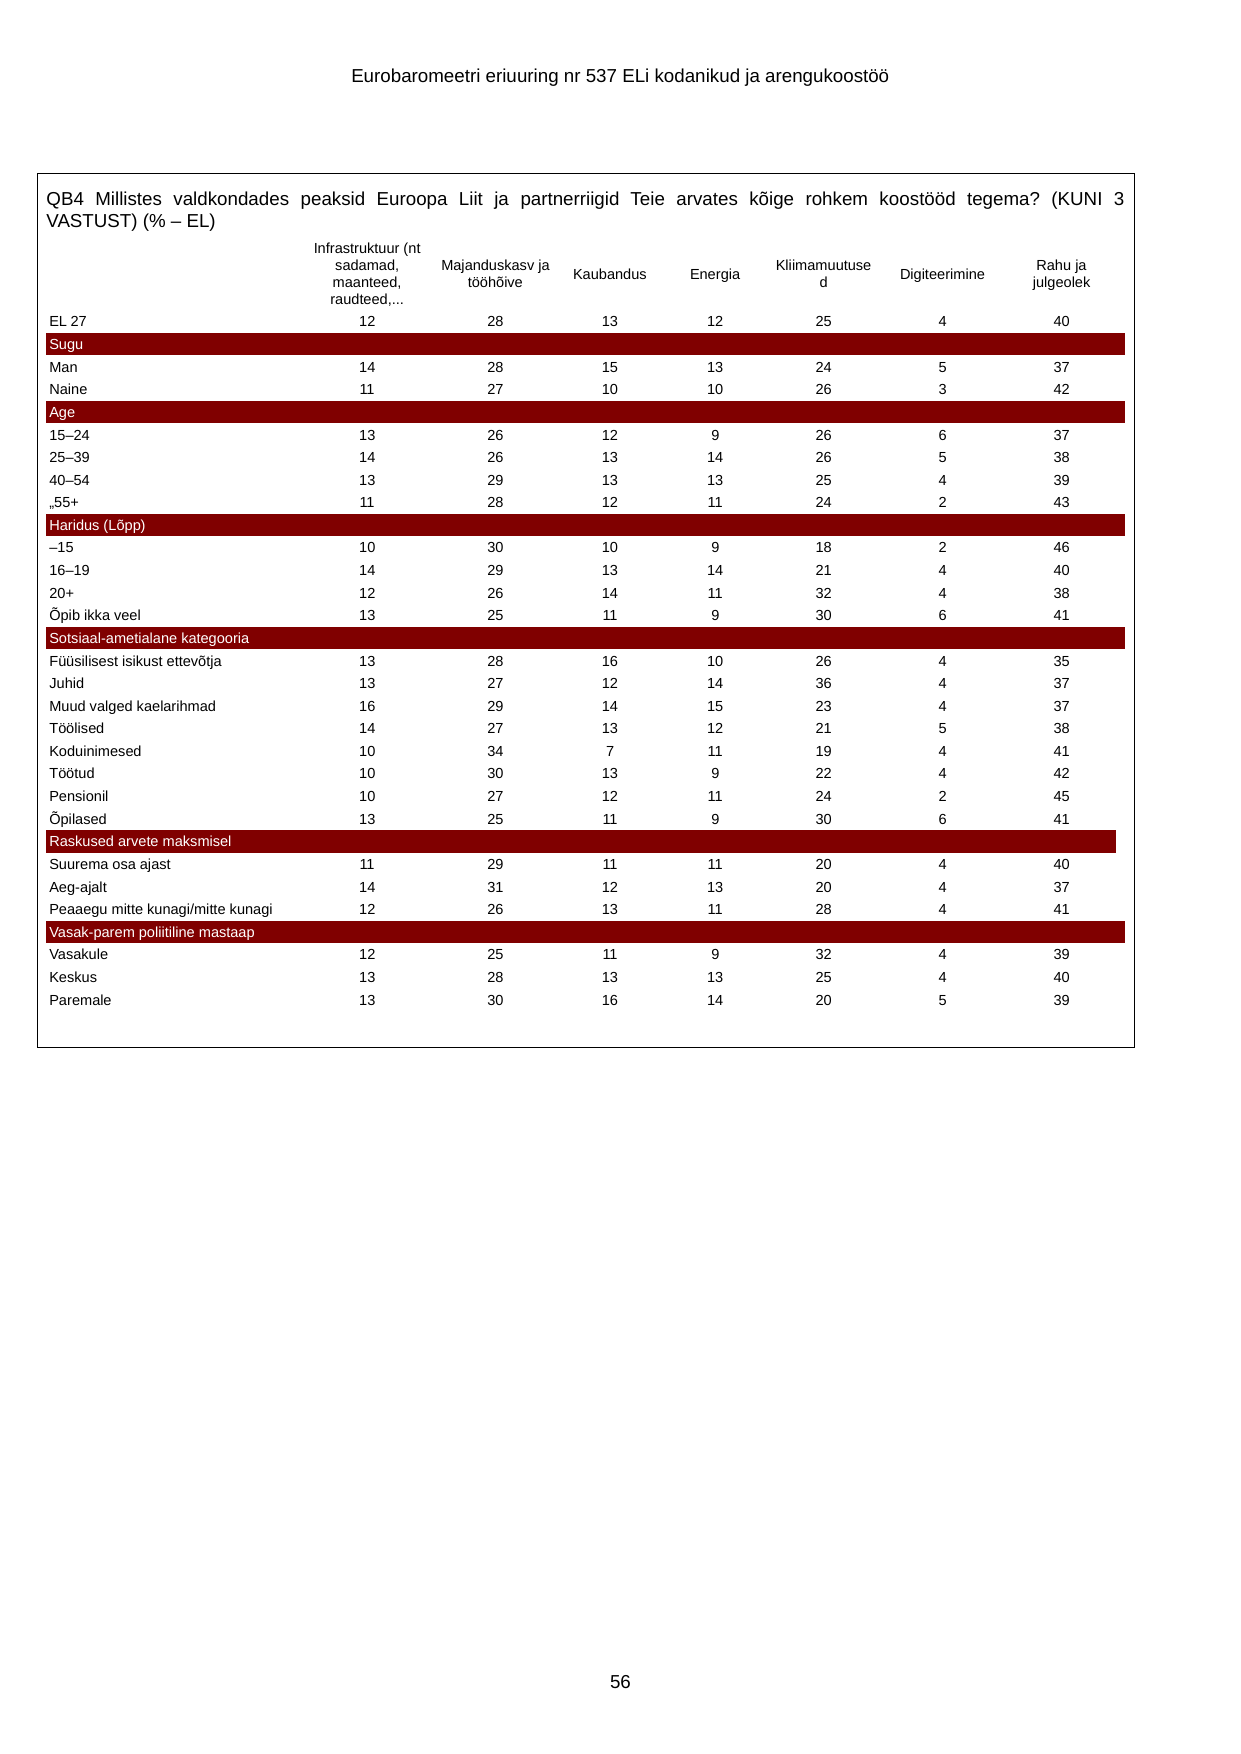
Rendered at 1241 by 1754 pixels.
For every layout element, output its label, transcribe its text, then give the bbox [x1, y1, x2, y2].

table_cell 13 [661, 966, 769, 988]
table_cell 37 [1006, 355, 1116, 378]
table_cell 10 [559, 536, 661, 559]
table_cell 4 [878, 581, 1006, 604]
table_cell Suurema osa ajast [46, 853, 302, 875]
table_cell Töötud [46, 762, 302, 785]
table_cell Pensionil [46, 785, 302, 807]
table_cell 9 [661, 943, 769, 966]
table_header Infrastruktuur (nt sadamad, maanteed, raudteed,... [302, 237, 432, 310]
table_cell [1116, 943, 1125, 966]
table_cell 12 [302, 581, 432, 604]
table_cell 41 [1006, 604, 1116, 627]
table_cell 11 [661, 491, 769, 514]
table_cell Man [46, 355, 302, 378]
table_cell 37 [1006, 672, 1116, 694]
table_cell [1116, 672, 1125, 694]
table_cell 10 [302, 740, 432, 762]
table_cell 37 [1006, 695, 1116, 717]
table_cell [1116, 378, 1125, 401]
table_cell 13 [559, 966, 661, 988]
table_cell 28 [769, 898, 878, 921]
table_cell 13 [661, 875, 769, 898]
table_cell 29 [432, 559, 558, 581]
table_cell Vasak-parem poliitiline mastaap [46, 921, 1125, 943]
table_cell 14 [559, 581, 661, 604]
table_cell [1116, 310, 1125, 333]
table_cell 20 [769, 875, 878, 898]
table_cell 13 [302, 469, 432, 491]
table_cell 43 [1006, 491, 1116, 514]
table_cell 10 [302, 536, 432, 559]
table_cell 15 [559, 355, 661, 378]
table_cell 13 [559, 310, 661, 333]
table_cell 16 [302, 695, 432, 717]
table_cell 25 [432, 943, 558, 966]
table_cell 5 [878, 988, 1006, 1011]
table_cell Juhid [46, 672, 302, 694]
table_cell 16–19 [46, 559, 302, 581]
table_cell 34 [432, 740, 558, 762]
table_cell 24 [769, 355, 878, 378]
table_cell 4 [878, 695, 1006, 717]
table_cell [1116, 853, 1125, 875]
table_cell 40 [1006, 966, 1116, 988]
table_cell Õpilased [46, 808, 302, 830]
table_cell 13 [559, 898, 661, 921]
table_cell 39 [1006, 469, 1116, 491]
table_cell [1116, 695, 1125, 717]
table_cell Keskus [46, 966, 302, 988]
table_cell 11 [302, 378, 432, 401]
table_cell 39 [1006, 988, 1116, 1011]
table_cell 11 [661, 581, 769, 604]
table_cell 12 [302, 898, 432, 921]
table_cell 13 [661, 469, 769, 491]
table_cell [1116, 830, 1125, 853]
table_cell 15 [661, 695, 769, 717]
table_cell 41 [1006, 898, 1116, 921]
table_cell [1116, 469, 1125, 491]
table_cell [1116, 649, 1125, 672]
table_cell 25–39 [46, 446, 302, 468]
table_header Majanduskasv ja tööhõive [432, 237, 558, 310]
table_cell 32 [769, 943, 878, 966]
table_header [46, 237, 302, 310]
table_cell 24 [769, 491, 878, 514]
table_cell 26 [432, 898, 558, 921]
table_cell 2 [878, 491, 1006, 514]
table_cell 16 [559, 988, 661, 1011]
table_cell 40–54 [46, 469, 302, 491]
table_cell 14 [661, 446, 769, 468]
table_cell 20+ [46, 581, 302, 604]
table_cell 45 [1006, 785, 1116, 807]
table_cell 14 [302, 446, 432, 468]
table_cell 6 [878, 808, 1006, 830]
table_cell 5 [878, 355, 1006, 378]
table_cell 13 [302, 423, 432, 446]
table_cell 22 [769, 762, 878, 785]
table_cell 4 [878, 898, 1006, 921]
table_cell 11 [661, 785, 769, 807]
table_cell Naine [46, 378, 302, 401]
table_cell 37 [1006, 423, 1116, 446]
table_cell [1116, 808, 1125, 830]
table_cell „55+ [46, 491, 302, 514]
table_cell 11 [302, 853, 432, 875]
table_cell 4 [878, 649, 1006, 672]
table_cell 11 [559, 604, 661, 627]
table_cell 20 [769, 988, 878, 1011]
table_cell 4 [878, 875, 1006, 898]
table_cell 29 [432, 469, 558, 491]
table_cell 2 [878, 536, 1006, 559]
table_cell 18 [769, 536, 878, 559]
table_header Digiteerimine [878, 237, 1006, 310]
table_cell 42 [1006, 762, 1116, 785]
table_cell 30 [432, 762, 558, 785]
table_cell 2 [878, 785, 1006, 807]
table_header Rahu ja julgeolek [1006, 237, 1116, 310]
table_cell [1116, 898, 1125, 921]
table_cell [1116, 717, 1125, 740]
table_cell 28 [432, 355, 558, 378]
table_cell 39 [1006, 943, 1116, 966]
table_cell 27 [432, 785, 558, 807]
table_cell 5 [878, 717, 1006, 740]
table_cell 21 [769, 717, 878, 740]
table_cell 13 [302, 672, 432, 694]
table_cell [1116, 604, 1125, 627]
table_cell 12 [559, 672, 661, 694]
table_cell 12 [661, 310, 769, 333]
table_cell 29 [432, 695, 558, 717]
table_cell 40 [1006, 310, 1116, 333]
table_cell 41 [1006, 808, 1116, 830]
table_cell 27 [432, 672, 558, 694]
table_cell 46 [1006, 536, 1116, 559]
table_cell 12 [559, 875, 661, 898]
table_cell 12 [661, 717, 769, 740]
table_cell Peaaegu mitte kunagi/mitte kunagi [46, 898, 302, 921]
table_cell 14 [302, 717, 432, 740]
table_cell 4 [878, 672, 1006, 694]
table_cell 4 [878, 559, 1006, 581]
table_cell 19 [769, 740, 878, 762]
table_cell 11 [661, 740, 769, 762]
table_cell [1116, 536, 1125, 559]
table_cell 11 [661, 853, 769, 875]
table_cell 27 [432, 378, 558, 401]
table_cell [1116, 355, 1125, 378]
table_cell [1116, 740, 1125, 762]
table_cell Aeg-ajalt [46, 875, 302, 898]
table_cell 30 [769, 808, 878, 830]
table_cell 38 [1006, 581, 1116, 604]
table_cell 4 [878, 853, 1006, 875]
table_cell 23 [769, 695, 878, 717]
table_cell 28 [432, 310, 558, 333]
table_cell 26 [769, 446, 878, 468]
table_cell Õpib ikka veel [46, 604, 302, 627]
table_cell 26 [769, 378, 878, 401]
table_cell [1116, 875, 1125, 898]
table_cell 42 [1006, 378, 1116, 401]
table_cell Töölised [46, 717, 302, 740]
table_cell 26 [769, 649, 878, 672]
table_cell [1116, 559, 1125, 581]
table_cell 16 [559, 649, 661, 672]
table_cell –15 [46, 536, 302, 559]
table_cell [1116, 988, 1125, 1011]
table_cell 14 [302, 559, 432, 581]
table_cell 11 [559, 808, 661, 830]
table_cell Sugu [46, 333, 1125, 355]
table_cell [1116, 446, 1125, 468]
table_cell 13 [302, 988, 432, 1011]
table_cell Haridus (Lõpp) [46, 514, 1125, 536]
table_cell 41 [1006, 740, 1116, 762]
table_cell Raskused arvete maksmisel [46, 830, 1116, 853]
table_cell 21 [769, 559, 878, 581]
table_cell [1116, 785, 1125, 807]
table_cell 36 [769, 672, 878, 694]
table_cell 14 [661, 672, 769, 694]
table_cell 14 [302, 875, 432, 898]
table_cell 32 [769, 581, 878, 604]
table_cell 10 [559, 378, 661, 401]
table_cell 26 [432, 446, 558, 468]
table_cell 4 [878, 469, 1006, 491]
table_cell 12 [302, 943, 432, 966]
table_cell 14 [661, 988, 769, 1011]
table_cell 9 [661, 423, 769, 446]
table_cell 9 [661, 604, 769, 627]
table_cell 13 [302, 649, 432, 672]
table_cell 27 [432, 717, 558, 740]
table_cell [1116, 491, 1125, 514]
table_cell 28 [432, 966, 558, 988]
table_cell 3 [878, 378, 1006, 401]
table_cell 38 [1006, 717, 1116, 740]
table_cell 26 [769, 423, 878, 446]
table_cell [1116, 581, 1125, 604]
table_cell 10 [302, 762, 432, 785]
table_cell 9 [661, 536, 769, 559]
table_cell 5 [878, 446, 1006, 468]
table_cell 4 [878, 740, 1006, 762]
table_cell 13 [559, 717, 661, 740]
table_cell 13 [302, 966, 432, 988]
table_cell 26 [432, 581, 558, 604]
table_cell 28 [432, 649, 558, 672]
table_cell 30 [432, 988, 558, 1011]
table_cell 6 [878, 604, 1006, 627]
table_cell 4 [878, 943, 1006, 966]
table_cell 13 [559, 469, 661, 491]
table_cell Paremale [46, 988, 302, 1011]
table_cell Sotsiaal-ametialane kategooria [46, 627, 1125, 649]
table_cell 20 [769, 853, 878, 875]
table_header Kaubandus [559, 237, 661, 310]
table_cell EL 27 [46, 310, 302, 333]
table_cell 14 [661, 559, 769, 581]
table_cell 25 [769, 966, 878, 988]
table_cell 29 [432, 853, 558, 875]
table_cell 38 [1006, 446, 1116, 468]
table_cell 35 [1006, 649, 1116, 672]
table_cell 11 [661, 898, 769, 921]
table_cell 26 [432, 423, 558, 446]
table_cell 40 [1006, 853, 1116, 875]
table_cell 13 [302, 604, 432, 627]
table_cell Vasakule [46, 943, 302, 966]
table_header Kliimamuutused [769, 237, 878, 310]
table_cell 30 [769, 604, 878, 627]
table_cell 12 [302, 310, 432, 333]
table_cell [1116, 423, 1125, 446]
table_cell 4 [878, 762, 1006, 785]
table_cell [1116, 762, 1125, 785]
table_cell 11 [559, 853, 661, 875]
table_cell 10 [661, 649, 769, 672]
table_cell 25 [432, 604, 558, 627]
table_cell 10 [302, 785, 432, 807]
table_cell 13 [661, 355, 769, 378]
table_cell 13 [559, 559, 661, 581]
table_cell 25 [432, 808, 558, 830]
table_cell 30 [432, 536, 558, 559]
table_cell 25 [769, 310, 878, 333]
table_cell 13 [559, 446, 661, 468]
table_cell 13 [559, 762, 661, 785]
table_cell 31 [432, 875, 558, 898]
table_cell 4 [878, 966, 1006, 988]
table_cell 14 [302, 355, 432, 378]
table_cell 9 [661, 762, 769, 785]
table_cell Koduinimesed [46, 740, 302, 762]
table_cell 11 [559, 943, 661, 966]
table_cell 4 [878, 310, 1006, 333]
table_cell 24 [769, 785, 878, 807]
table_cell 12 [559, 423, 661, 446]
table_cell 6 [878, 423, 1006, 446]
table_cell 40 [1006, 559, 1116, 581]
table_cell 7 [559, 740, 661, 762]
table_cell 28 [432, 491, 558, 514]
table_cell Age [46, 401, 1125, 423]
table_cell 37 [1006, 875, 1116, 898]
table_cell 13 [302, 808, 432, 830]
table_cell 9 [661, 808, 769, 830]
table_cell 14 [559, 695, 661, 717]
table_cell Muud valged kaelarihmad [46, 695, 302, 717]
table_cell 10 [661, 378, 769, 401]
table_cell [1116, 966, 1125, 988]
text QB4 Millistes valdkondades peaksid Euroopa Liit ja partnerriigid Teie arvates kõige rohkem koostööd tegema? (KUNI 3 VASTUST) (% – EL) [46, 188, 1125, 231]
table_header Energia [661, 237, 769, 310]
table_cell 12 [559, 785, 661, 807]
table_cell 15–24 [46, 423, 302, 446]
table_cell 25 [769, 469, 878, 491]
table_header [1116, 237, 1125, 310]
table_cell 12 [559, 491, 661, 514]
table_cell Füüsilisest isikust ettevõtja [46, 649, 302, 672]
table_cell 11 [302, 491, 432, 514]
